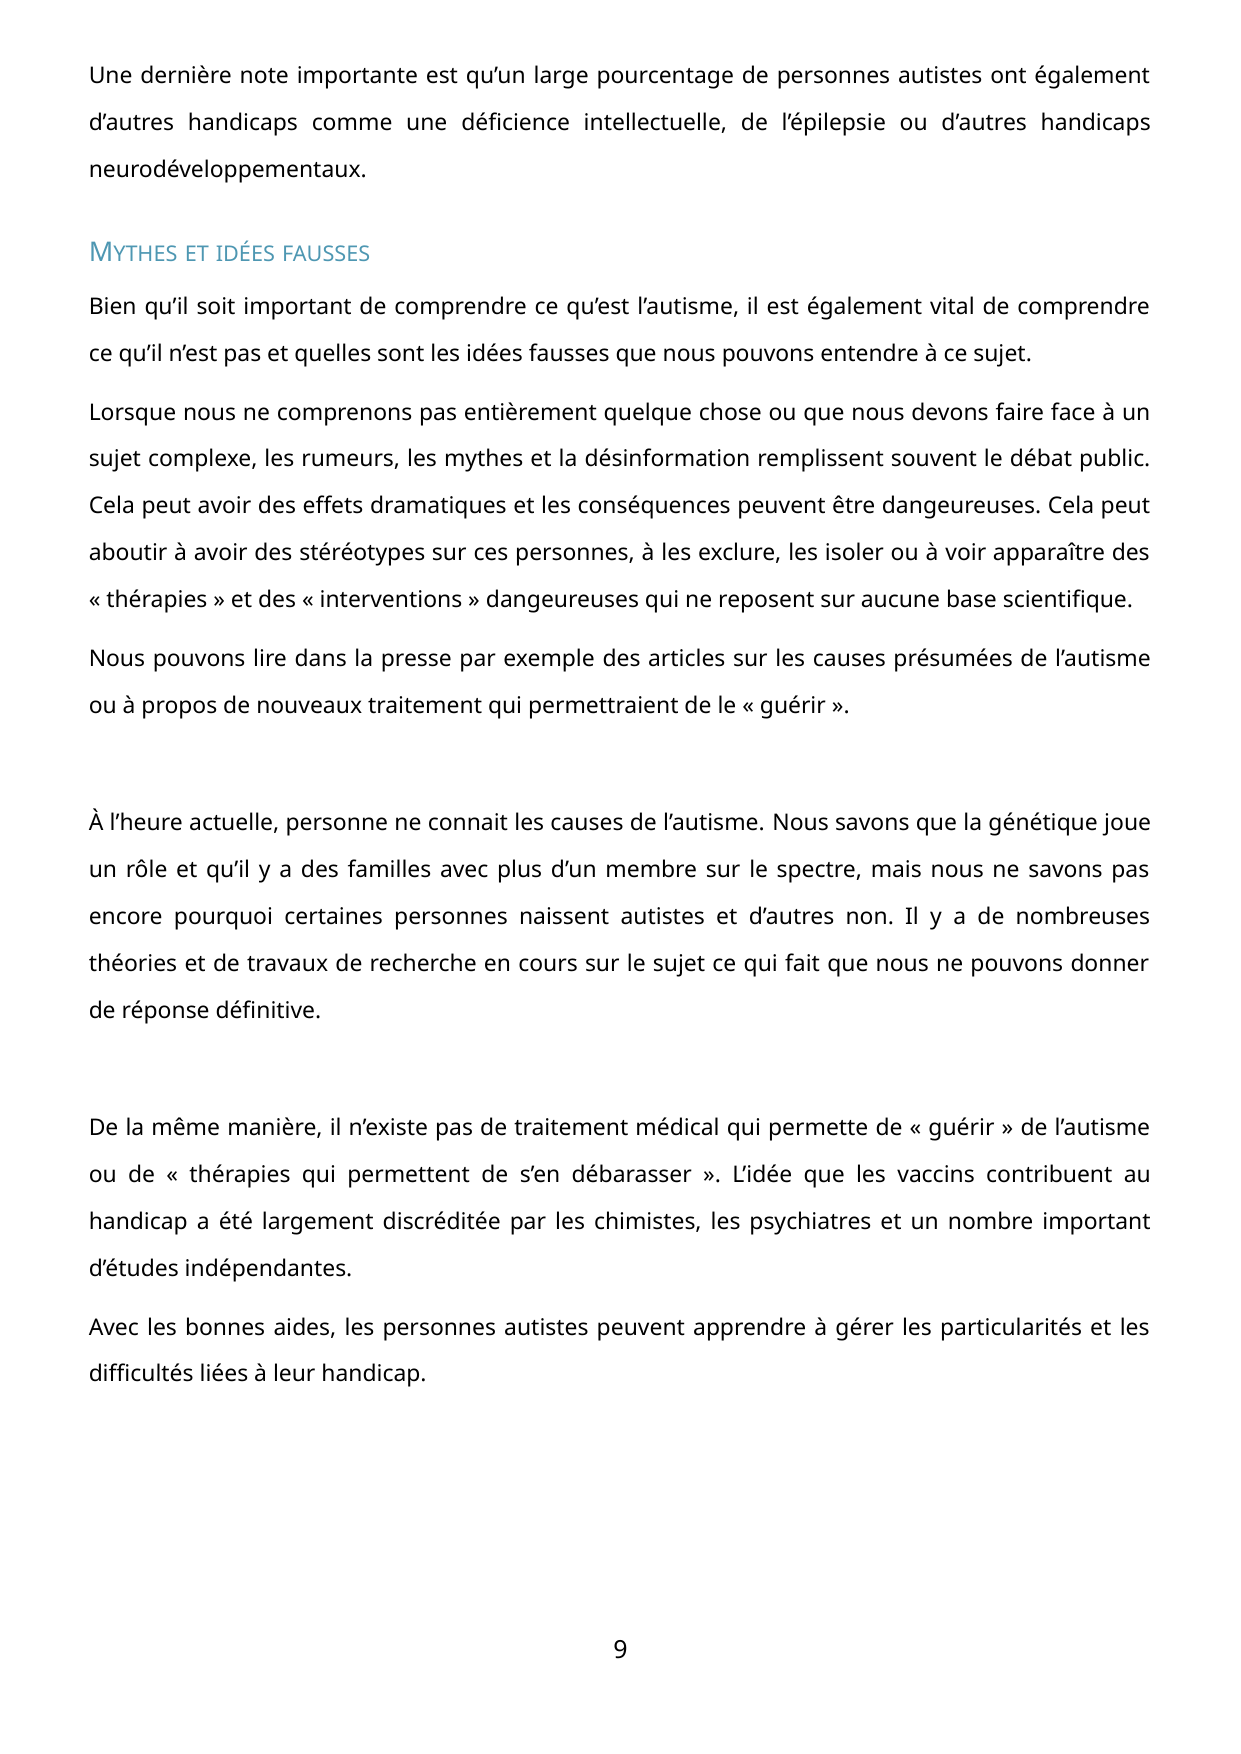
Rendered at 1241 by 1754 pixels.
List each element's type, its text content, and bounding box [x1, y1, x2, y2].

text Avec les bonnes aides, les personnes autistes peuvent apprendre à gérer les particularités et les difficultés liées à leur handicap. [88, 1310, 1152, 1388]
text Nous pouvons lire dans la presse par exemple des articles sur les causes présumées de l’autisme ou à propos de nouveaux traitement qui permettraient de le « guérir ». [88, 642, 1152, 720]
subtitle Mythes et idées fausses [88, 232, 1152, 269]
text À l’heure actuelle, personne ne connait les causes de l’autisme. Nous savons que la génétique joue un rôle et qu’il y a des familles avec plus d’un membre sur le spectre, mais nous ne savons pas encore pourquoi certaines personnes naissent autistes et d’autres non. Il y a de nombreuses théories et de travaux de recherche en cours sur le sujet ce qui fait que nous ne pouvons donner de réponse définitive. [88, 806, 1152, 1025]
text Lorsque nous ne comprenons pas entièrement quelque chose ou que nous devons faire face à un sujet complexe, les rumeurs, les mythes et la désinformation remplissent souvent le débat public. Cela peut avoir des effets dramatiques et les conséquences peuvent être dangeureuses. Cela peut aboutir à avoir des stéréotypes sur ces personnes, à les exclure, les isoler ou à voir apparaître des « thérapies » et des « interventions » dangeureuses qui ne reposent sur aucune base scientifique. [88, 395, 1152, 614]
text Bien qu’il soit important de comprendre ce qu’est l’autisme, il est également vital de comprendre ce qu’il n’est pas et quelles sont les idées fausses que nous pouvons entendre à ce sujet. [88, 290, 1152, 368]
text Une dernière note importante est qu’un large pourcentage de personnes autistes ont également d’autres handicaps comme une déficience intellectuelle, de l’épilepsie ou d’autres handicaps neurodéveloppementaux. [88, 59, 1152, 184]
text De la même manière, il n’existe pas de traitement médical qui permette de « guérir » de l’autisme ou de « thérapies qui permettent de s’en débarasser ». L’idée que les vaccins contribuent au handicap a été largement discréditée par les chimistes, les psychiatres et un nombre important d’études indépendantes. [88, 1111, 1152, 1283]
